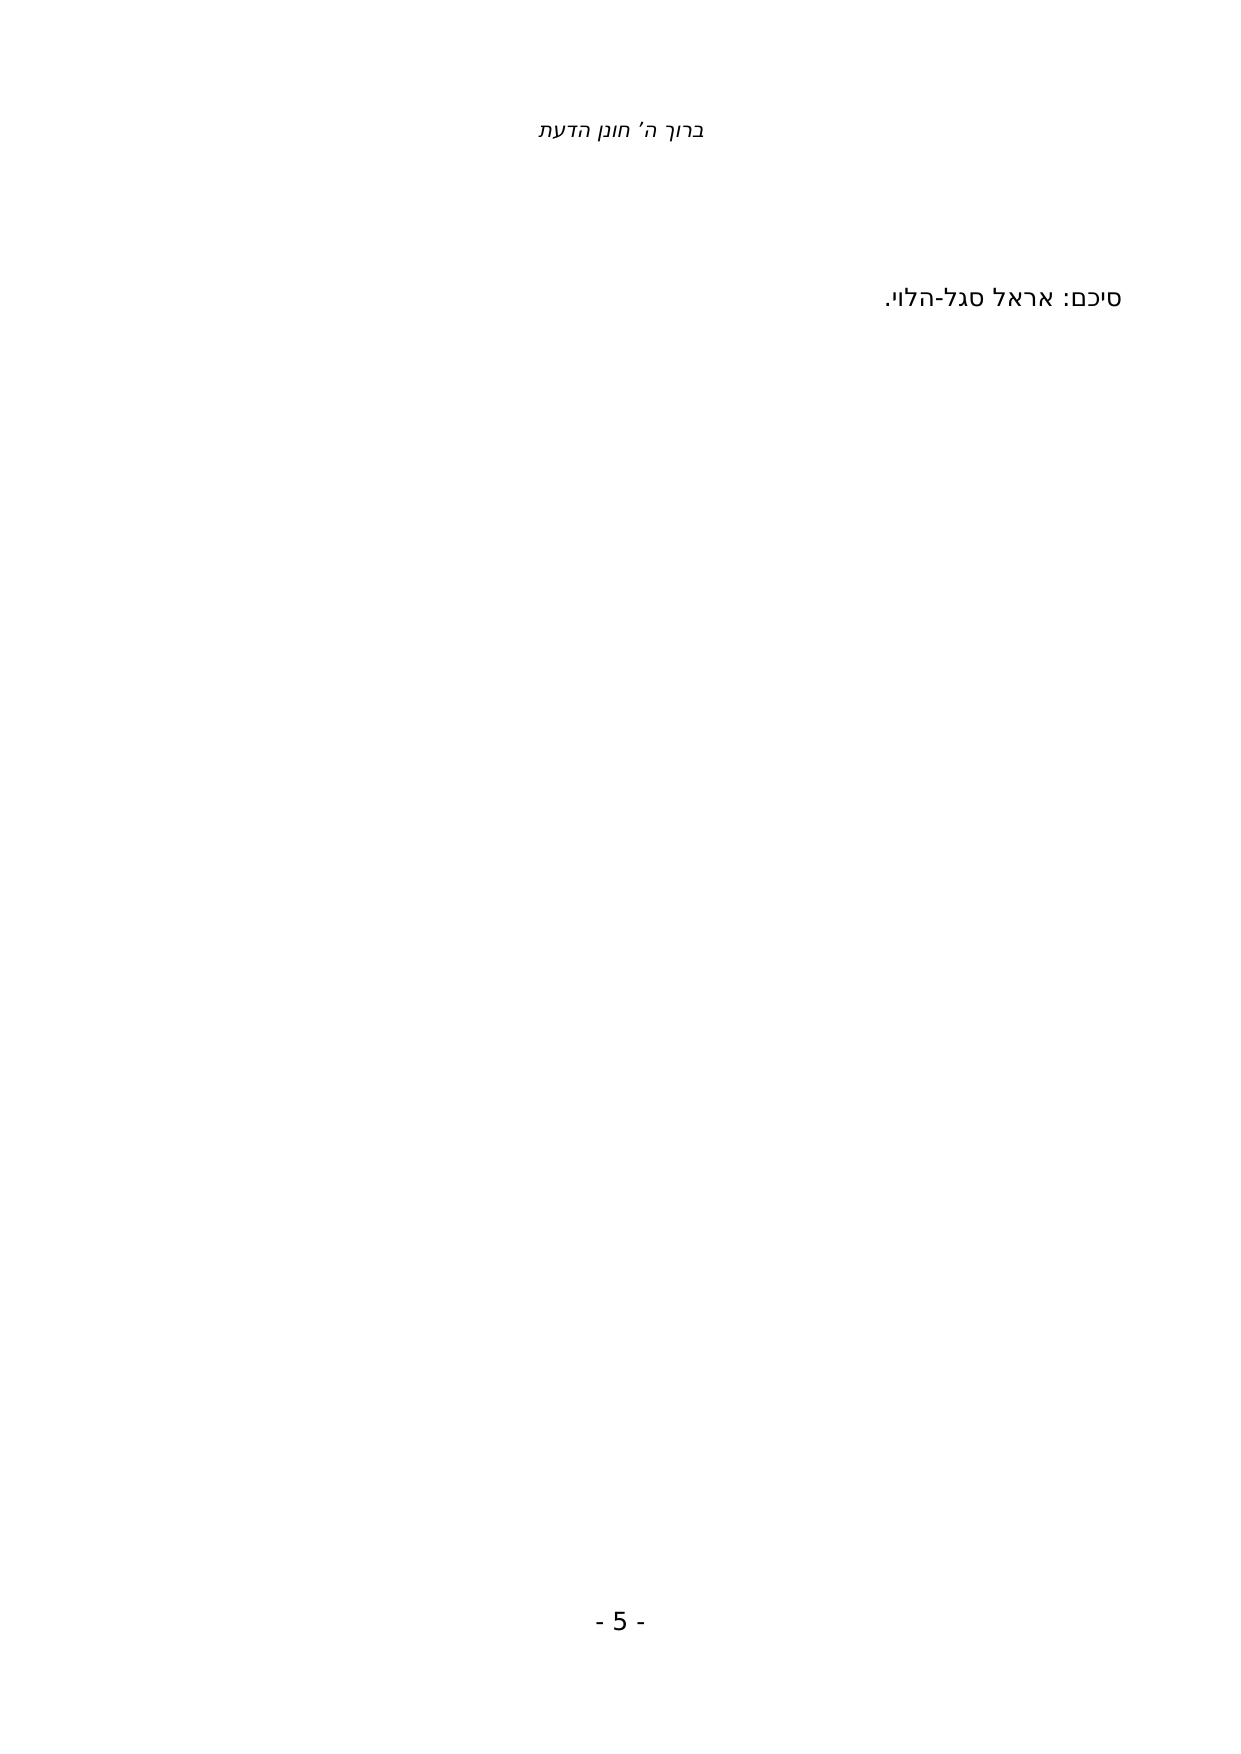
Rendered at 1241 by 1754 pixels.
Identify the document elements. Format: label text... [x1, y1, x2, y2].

text סיכם: אראל סגל-הלוי. [118, 283, 1122, 312]
